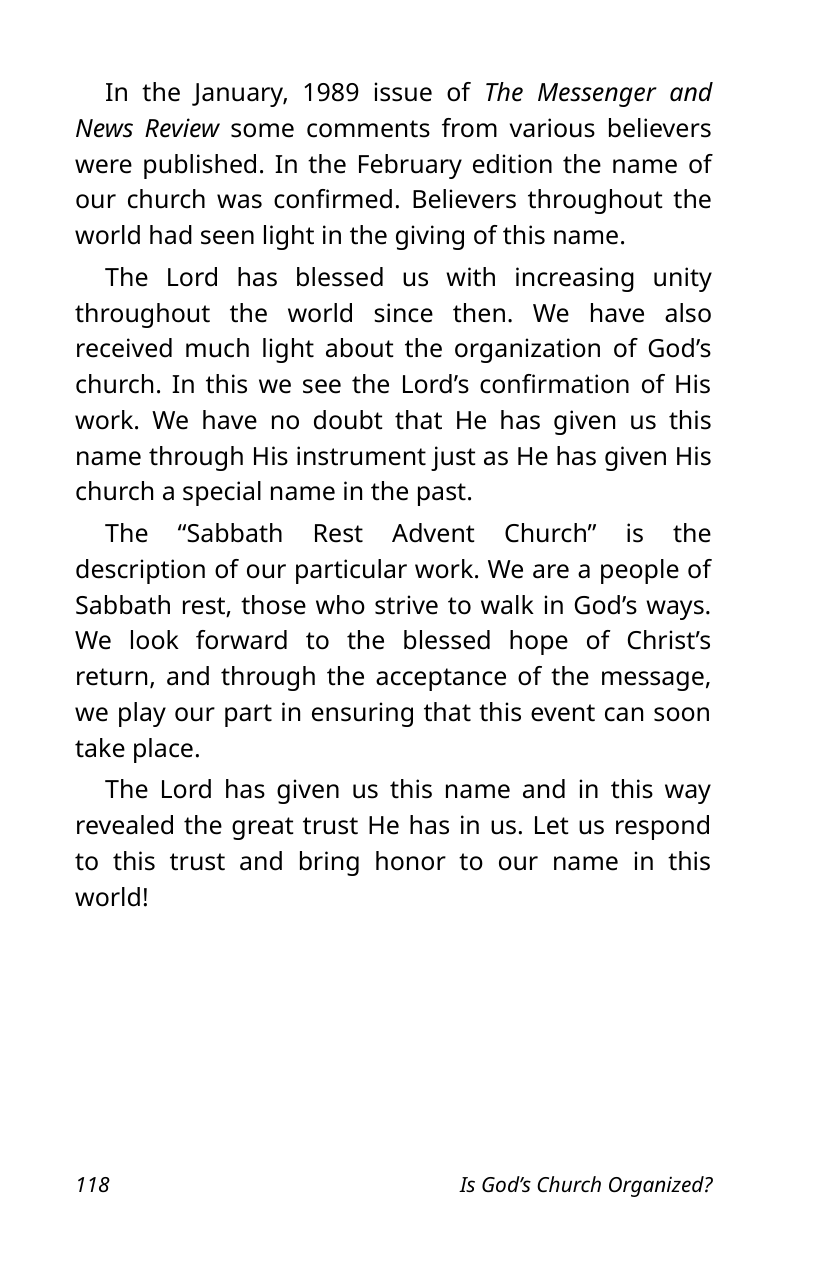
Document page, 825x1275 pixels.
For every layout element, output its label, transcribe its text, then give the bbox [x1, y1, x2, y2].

text In the January, 1989 issue of The Messenger and News Review some comments from various believers were published. In the February edition the name of our church was confirmed. Believers throughout the world had seen light in the giving of this name. [75, 75, 712, 252]
text The Lord has given us this name and in this way revealed the great trust He has in us. Let us respond to this trust and bring honor to our name in this world! [75, 772, 712, 913]
text The Lord has blessed us with increasing unity throughout the world since then. We have also received much light about the organization of God’s church. In this we see the Lord’s confirmation of His work. We have no doubt that He has given us this name through His instrument just as He has given His church a special name in the past. [75, 260, 712, 508]
text The “Sabbath Rest Advent Church” is the description of our particular work. We are a people of Sabbath rest, those who strive to walk in God’s ways. We look forward to the blessed hope of Christ’s return, and through the acceptance of the message, we play our part in ensuring that this event can soon take place. [75, 516, 712, 764]
